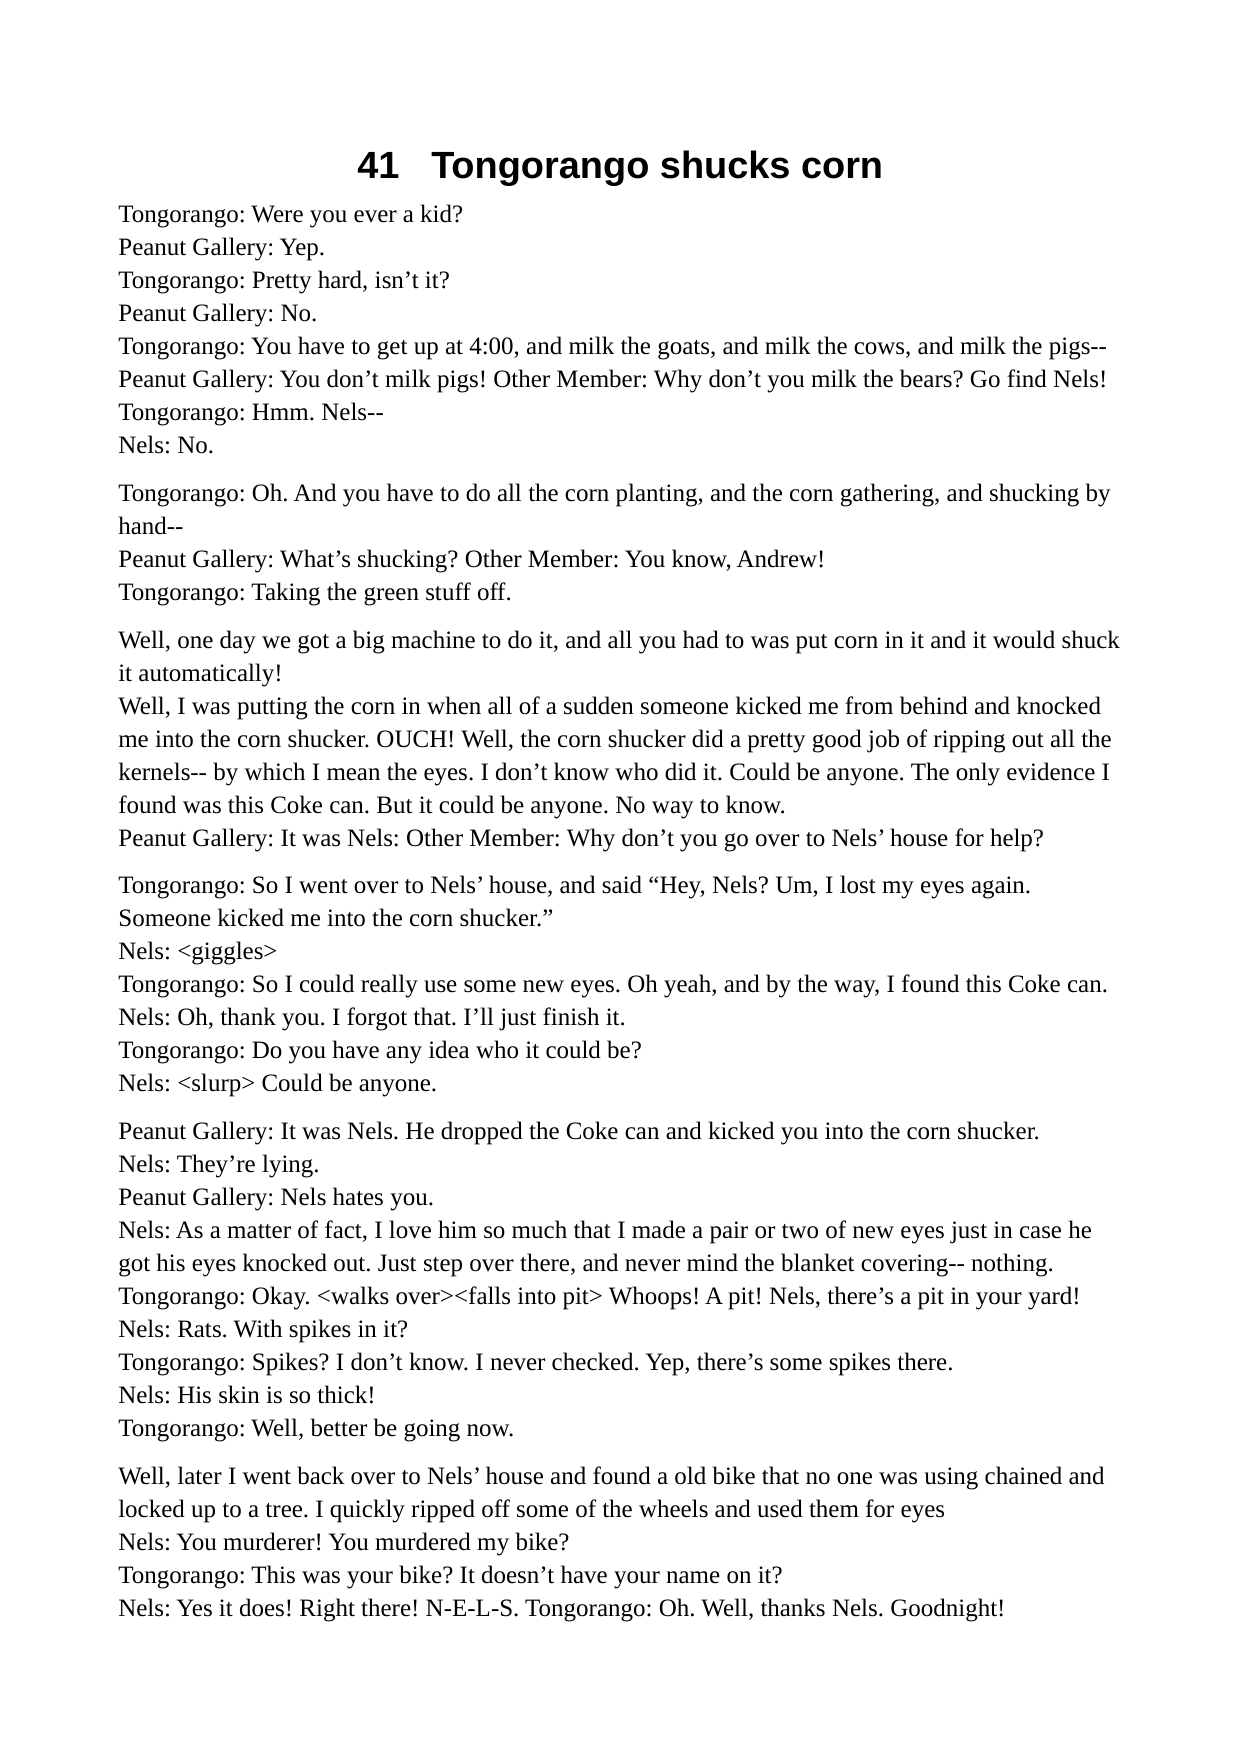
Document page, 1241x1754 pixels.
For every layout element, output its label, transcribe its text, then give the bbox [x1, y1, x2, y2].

text Tongorango: Were you ever a kid? Peanut Gallery: Yep. Tongorango: Pretty hard, isn’t it? Peanut Gallery: No. Tongorango: You have to get up at 4:00, and milk the goats, and milk the cows, and milk the pigs-- Peanut Gallery: You don’t milk pigs! Other Member: Why don’t you milk the bears? Go find Nels! Tongorango: Hmm. Nels-- Nels: No. [118, 199, 1122, 459]
text Tongorango: Oh. And you have to do all the corn planting, and the corn gathering, and shucking by hand-- Peanut Gallery: What’s shucking? Other Member: You know, Andrew! Tongorango: Taking the green stuff off. [118, 478, 1122, 606]
text Well, later I went back over to Nels’ house and found a old bike that no one was using chained and locked up to a tree. I quickly ripped off some of the wheels and used them for eyes Nels: You murderer! You murdered my bike? Tongorango: This was your bike? It doesn’t have your name on it? Nels: Yes it does! Right there! N-E-L-S. Tongorango: Oh. Well, thanks Nels. Goodnight! [118, 1461, 1122, 1622]
text Peanut Gallery: It was Nels. He dropped the Coke can and kicked you into the corn shucker. Nels: They’re lying. Peanut Gallery: Nels hates you. Nels: As a matter of fact, I love him so much that I made a pair or two of new eyes just in case he got his eyes knocked out. Just step over there, and never mind the blanket covering-- nothing. Tongorango: Okay. <walks over><falls into pit> Whoops! A pit! Nels, there’s a pit in your yard! Nels: Rats. With spikes in it? Tongorango: Spikes? I don’t know. I never checked. Yep, there’s some spikes there. Nels: His skin is so thick! Tongorango: Well, better be going now. [118, 1116, 1122, 1442]
text Tongorango: So I went over to Nels’ house, and said “Hey, Nels? Um, I lost my eyes again. Someone kicked me into the corn shucker.” Nels: <giggles> Tongorango: So I could really use some new eyes. Oh yeah, and by the way, I found this Coke can. Nels: Oh, thank you. I forgot that. I’ll just finish it. Tongorango: Do you have any idea who it could be? Nels: <slurp> Could be anyone. [118, 870, 1122, 1097]
text Well, one day we got a big machine to do it, and all you had to was put corn in it and it would shuck it automatically! Well, I was putting the corn in when all of a sudden someone kicked me from behind and knocked me into the corn shucker. OUCH! Well, the corn shucker did a pretty good job of ripping out all the kernels-- by which I mean the eyes. I don’t know who did it. Could be anyone. The only evidence I found was this Coke can. But it could be anyone. No way to know. Peanut Gallery: It was Nels: Other Member: Why don’t you go over to Nels’ house for help? [118, 625, 1122, 852]
subtitle Tongorango shucks corn [118, 143, 1122, 187]
